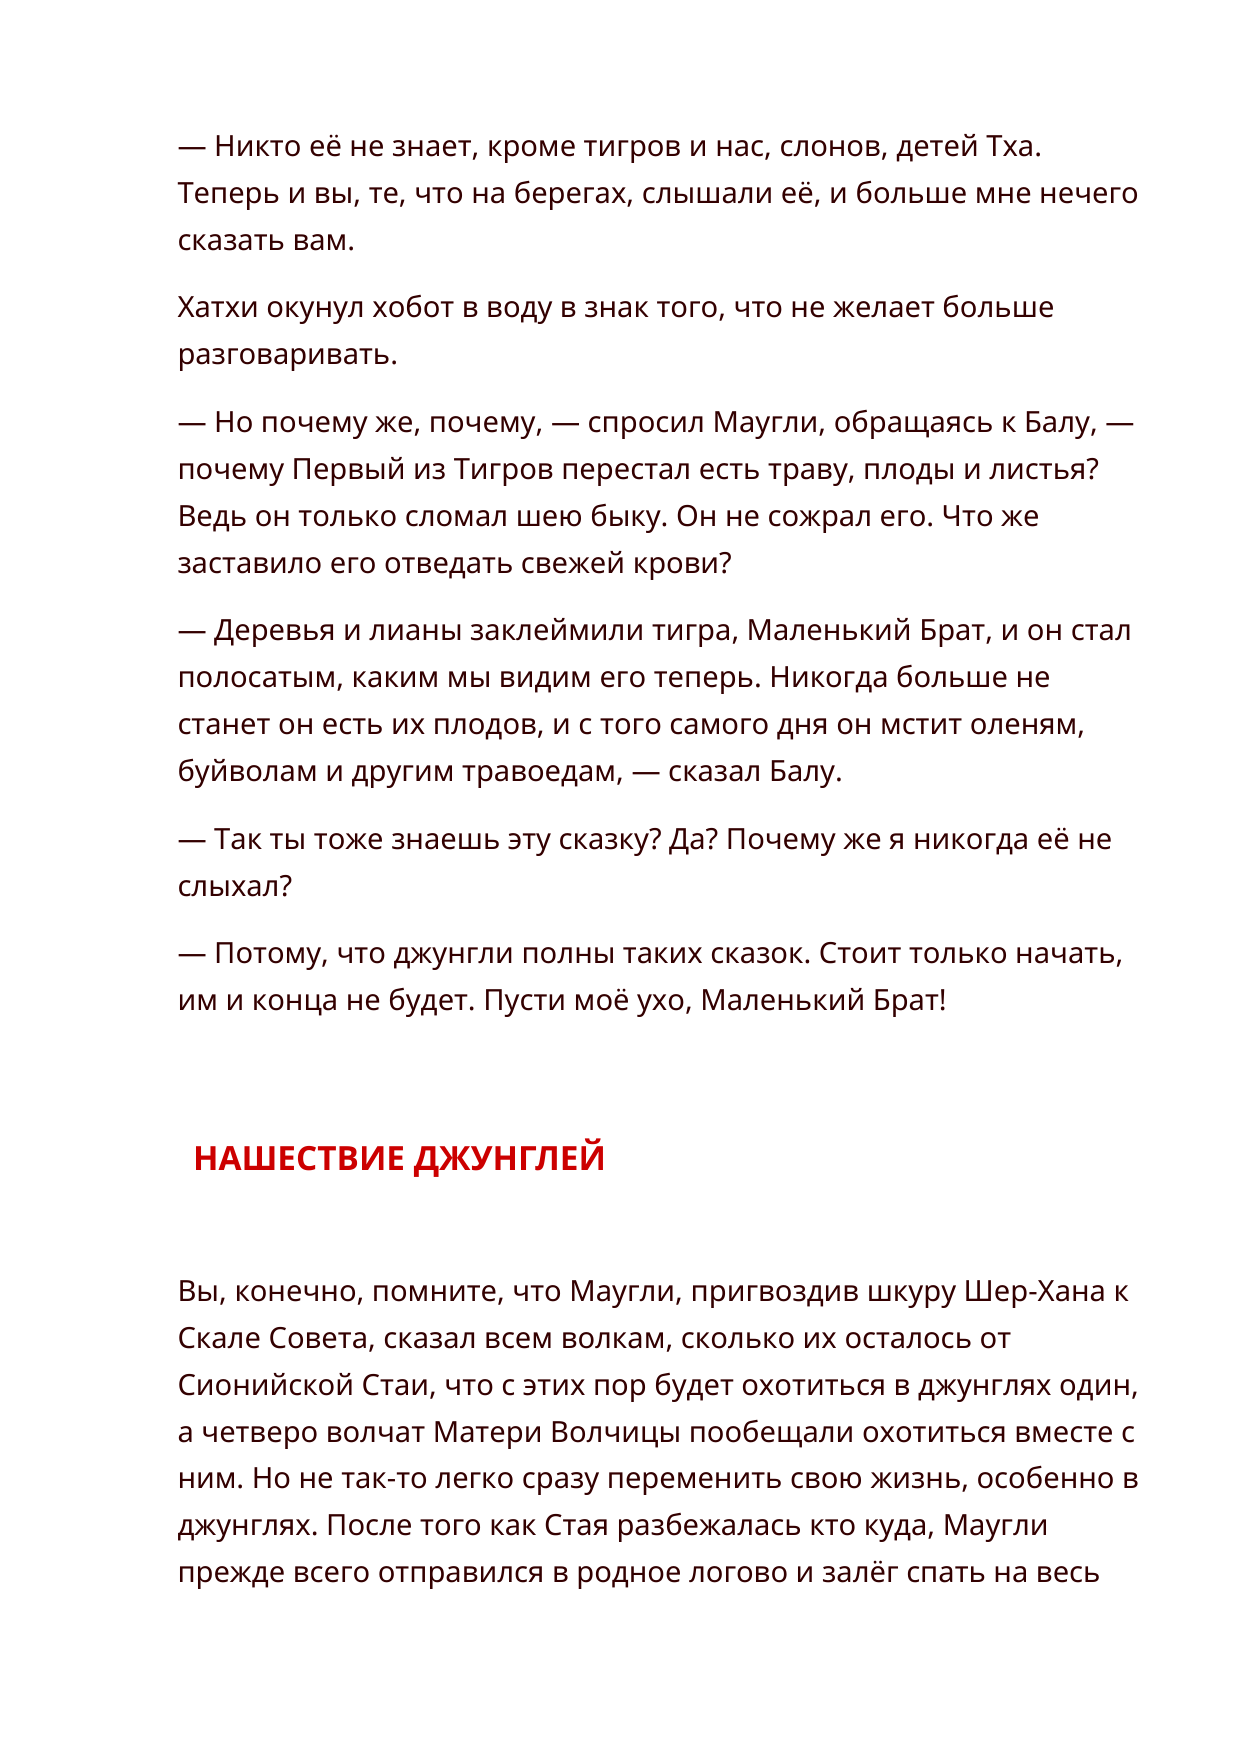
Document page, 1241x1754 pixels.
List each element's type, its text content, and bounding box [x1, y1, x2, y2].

text Хатхи окунул хобот в воду в знак того, что не желает больше разговаривать. [177, 279, 1152, 373]
text — Потому, что джунгли полны таких сказок. Стоит только начать, им и конца не будет. Пусти моё ухо, Маленький Брат! [177, 925, 1152, 1019]
text — Никто её не знает, кроме тигров и нас, слонов, детей Тха. Теперь и вы, те, что на берегах, слышали её, и больше мне нечего сказать вам. [177, 118, 1152, 259]
text — Деревья и лианы заклеймили тигра, Маленький Брат, и он стал полосатым, каким мы видим его теперь. Никогда больше не станет он есть их плодов, и с того самого дня он мстит оленям, буйволам и другим травоедам, — сказал Балу. [177, 602, 1152, 790]
subtitle НАШЕСТВИЕ ДЖУНГЛЕЙ [193, 1131, 1136, 1181]
text Вы, конечно, помните, что Маугли, пригвоздив шкуру Шер-Хана к Скале Совета, сказал всем волкам, сколько их осталось от Сионийской Стаи, что с этих пор будет охотиться в джунглях один, а четверо волчат Матери Волчицы пообещали охотиться вместе с ним. Но не так-то легко сразу переменить свою жизнь, особенно в джунглях. После того как Стая разбежалась кто куда, Маугли прежде всего отправился в родное логово и залёг спать на весь [177, 1263, 1152, 1591]
text — Но почему же, почему, — спросил Маугли, обращаясь к Балу, — почему Первый из Тигров перестал есть траву, плоды и листья? Ведь он только сломал шею быку. Он не сожрал его. Что же заставило его отведать свежей крови? [177, 394, 1152, 582]
text — Так ты тоже знаешь эту сказку? Да? Почему же я никогда её не слыхал? [177, 811, 1152, 904]
